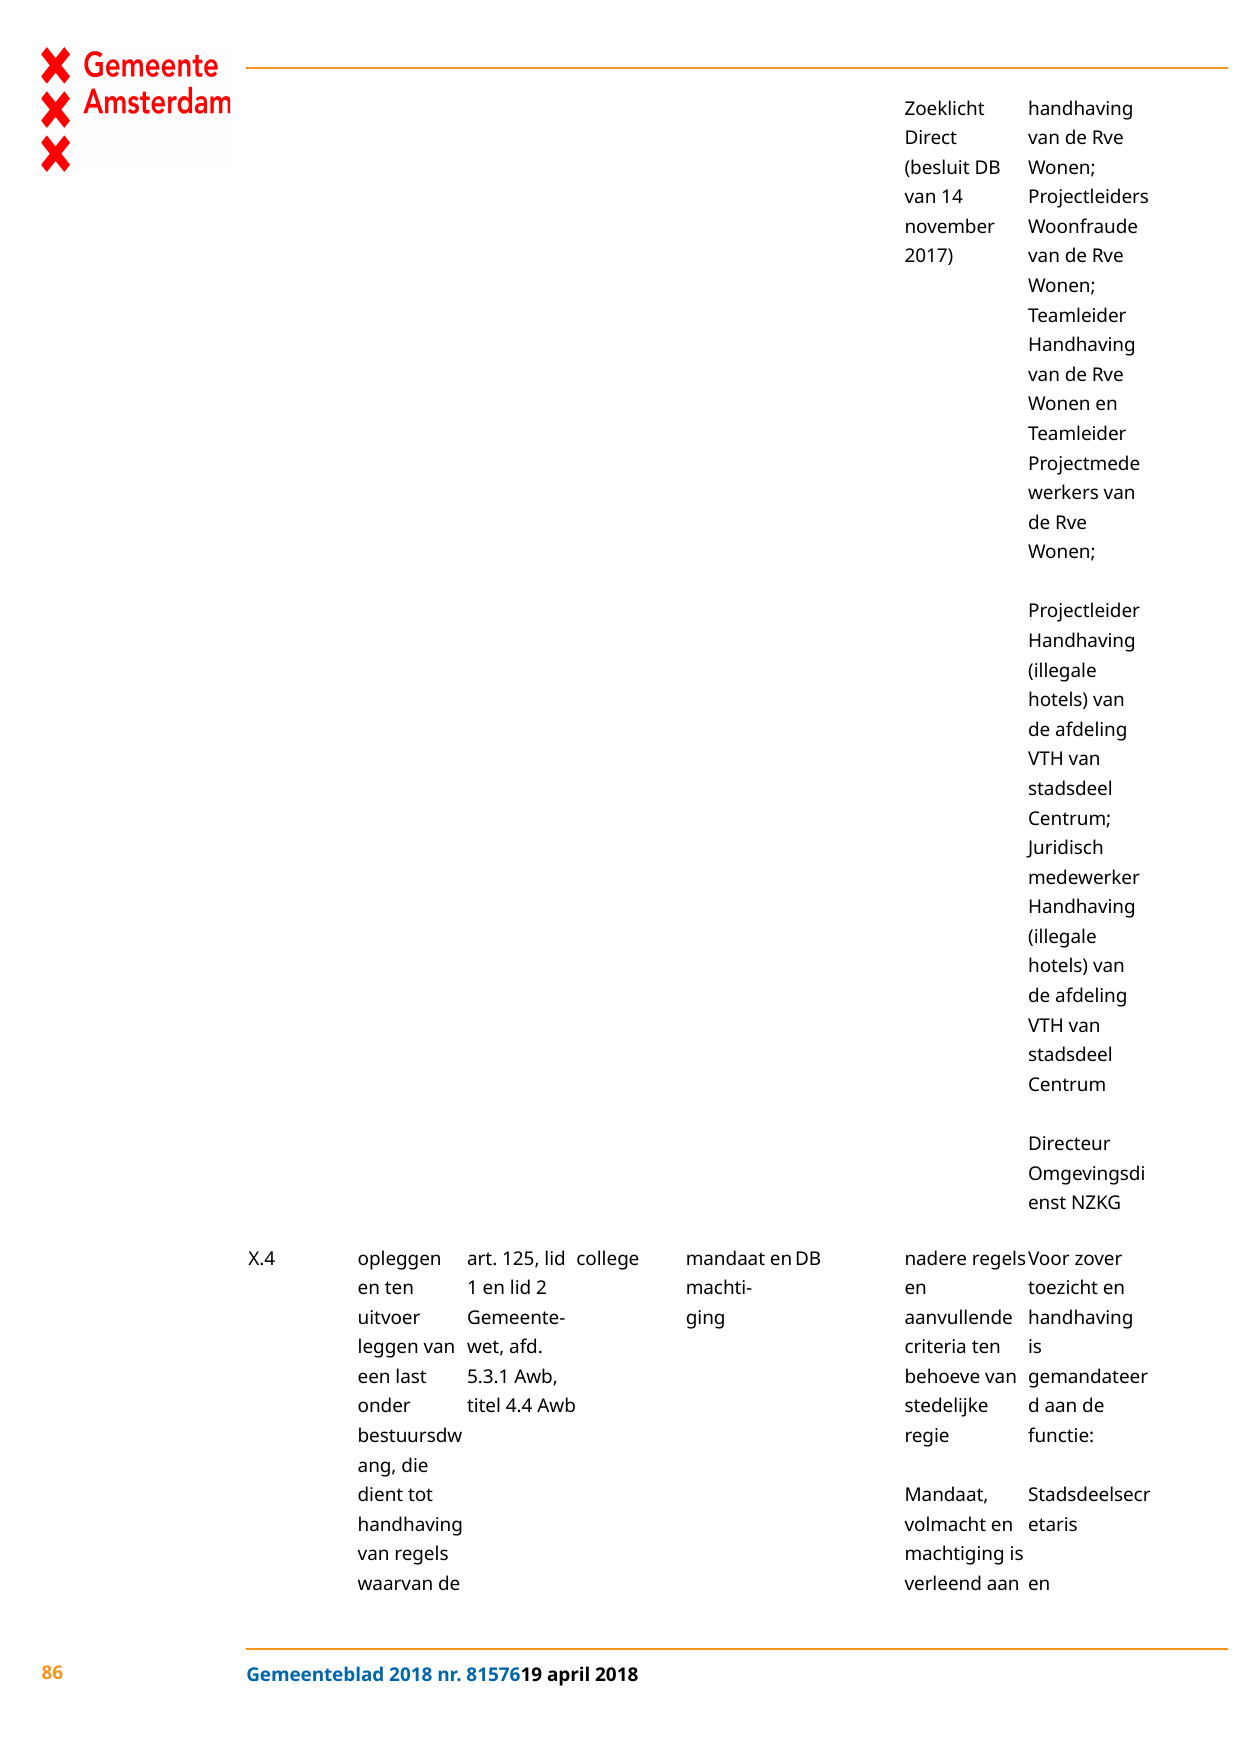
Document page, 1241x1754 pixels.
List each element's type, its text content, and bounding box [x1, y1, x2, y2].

table_cell [795, 95, 904, 1215]
table_cell college [576, 1215, 686, 1596]
table_cell [358, 95, 467, 1215]
table_cell opleggen en ten uitvoer leggen van een last onder bestuursdwang, die dient tot handhaving van regels waarvan de [358, 1215, 467, 1596]
table_cell [686, 95, 795, 1215]
table_cell Zoeklicht Direct (besluit DB van 14 november 2017) [904, 95, 1028, 1215]
table_cell [576, 95, 686, 1215]
table_cell handhaving van de Rve Wonen; Projectleiders Woonfraude van de Rve Wonen; Teamleider Handhaving van de Rve Wonen en Teamleider Projectmedewerkers van de Rve Wonen; Projectleider Handhaving (illegale hotels) van de afdeling VTH van stadsdeel Centrum; Juridisch medewerker Handhaving (illegale hotels) van de afdeling VTH van stadsdeel Centrum Directeur Omgevingsdienst NZKG [1028, 95, 1152, 1215]
table_cell mandaat en machti- ging [686, 1215, 795, 1596]
picture [41, 47, 231, 172]
table_cell [248, 95, 357, 1215]
table_cell Voor zover toezicht en handhaving is gemandateerd aan de functie: Stadsdeelsecretaris en [1028, 1215, 1152, 1596]
table_cell art. 125, lid 1 en lid 2 Gemeente-wet, afd. 5.3.1 Awb, titel 4.4 Awb [467, 1215, 576, 1596]
table_cell DB [795, 1215, 904, 1596]
table_cell X.4 [248, 1215, 357, 1596]
table_cell nadere regels en aanvullende criteria ten behoeve van stedelijke regie Mandaat, volmacht en machtiging is verleend aan [904, 1215, 1028, 1596]
table_cell [467, 95, 576, 1215]
